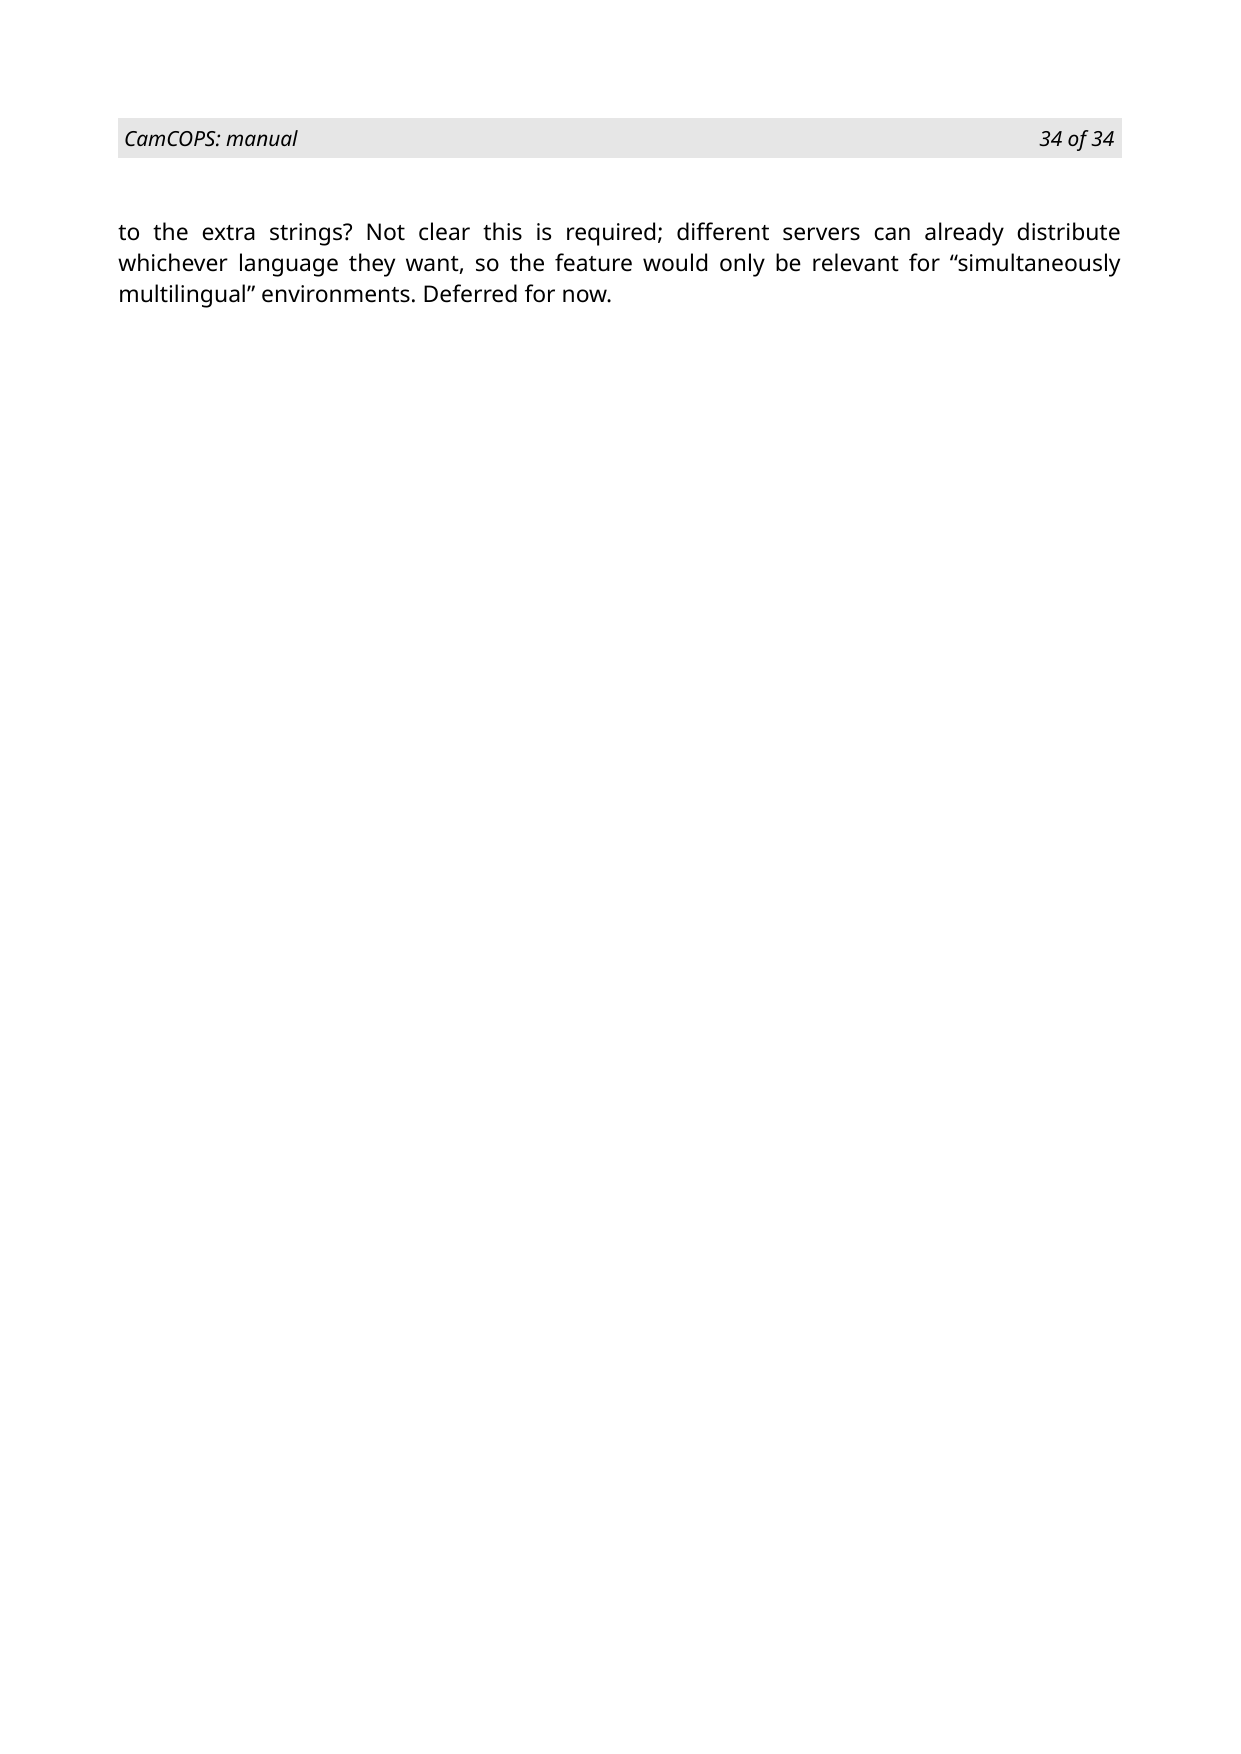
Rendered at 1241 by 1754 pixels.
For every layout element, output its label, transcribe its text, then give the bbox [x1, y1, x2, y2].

text to the extra strings? Not clear this is required; different servers can already distribute whichever language they want, so the feature would only be relevant for “simultaneously multilingual” environments. Deferred for now. [118, 216, 1122, 310]
